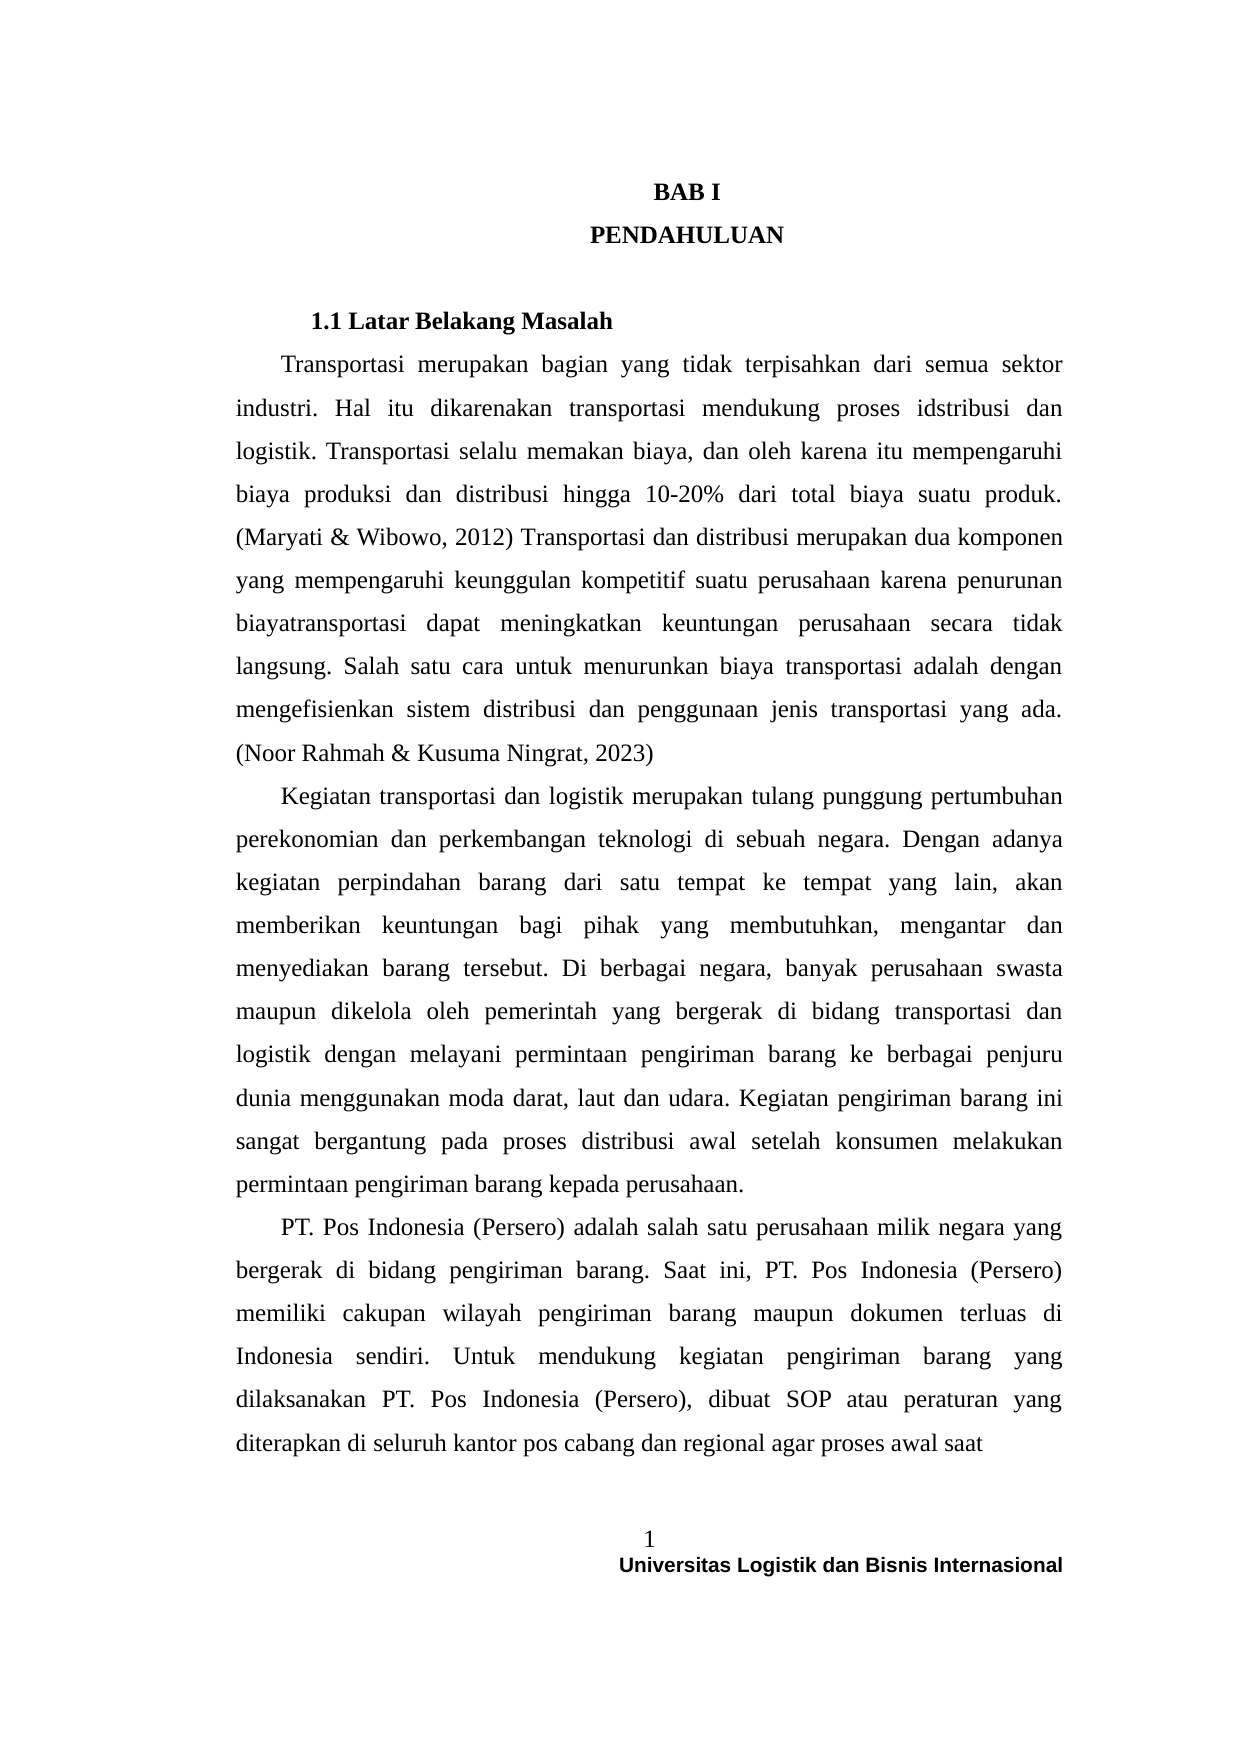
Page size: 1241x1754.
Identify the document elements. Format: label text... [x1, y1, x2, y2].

text Kegiatan transportasi dan logistik merupakan tulang punggung pertumbuhan perekonomian dan perkembangan teknologi di sebuah negara. Dengan adanya kegiatan perpindahan barang dari satu tempat ke tempat yang lain, akan memberikan keuntungan bagi pihak yang membutuhkan, mengantar dan menyediakan barang tersebut. Di berbagai negara, banyak perusahaan swasta maupun dikelola oleh pemerintah yang bergerak di bidang transportasi dan logistik dengan melayani permintaan pengiriman barang ke berbagai penjuru dunia menggunakan moda darat, laut dan udara. Kegiatan pengiriman barang ini sangat bergantung pada proses distribusi awal setelah konsumen melakukan permintaan pengiriman barang kepada perusahaan. [236, 781, 1063, 1198]
text Transportasi merupakan bagian yang tidak terpisahkan dari semua sektor industri. Hal itu dikarenakan transportasi mendukung proses idstribusi dan logistik. Transportasi selalu memakan biaya, dan oleh karena itu mempengaruhi biaya produksi dan distribusi hingga 10-20% dari total biaya suatu produk.(Maryati & Wibowo, 2012) Transportasi dan distribusi merupakan dua komponen yang mempengaruhi keunggulan kompetitif suatu perusahaan karena penurunan biayatransportasi dapat meningkatkan keuntungan perusahaan secara tidak langsung. Salah satu cara untuk menurunkan biaya transportasi adalah dengan mengefisienkan sistem distribusi dan penggunaan jenis transportasi yang ada. (Noor Rahmah & Kusuma Ningrat, 2023) [236, 349, 1063, 766]
text PT. Pos Indonesia (Persero) adalah salah satu perusahaan milik negara yang bergerak di bidang pengiriman barang. Saat ini, PT. Pos Indonesia (Persero) memiliki cakupan wilayah pengiriman barang maupun dokumen terluas di Indonesia sendiri. Untuk mendukung kegiatan pengiriman barang yang dilaksanakan PT. Pos Indonesia (Persero), dibuat SOP atau peraturan yang diterapkan di seluruh kantor pos cabang dan regional agar proses awal saat [236, 1212, 1063, 1456]
subtitle Pendahuluan [311, 177, 1063, 249]
subtitle Latar belakang masalah [311, 306, 1063, 335]
